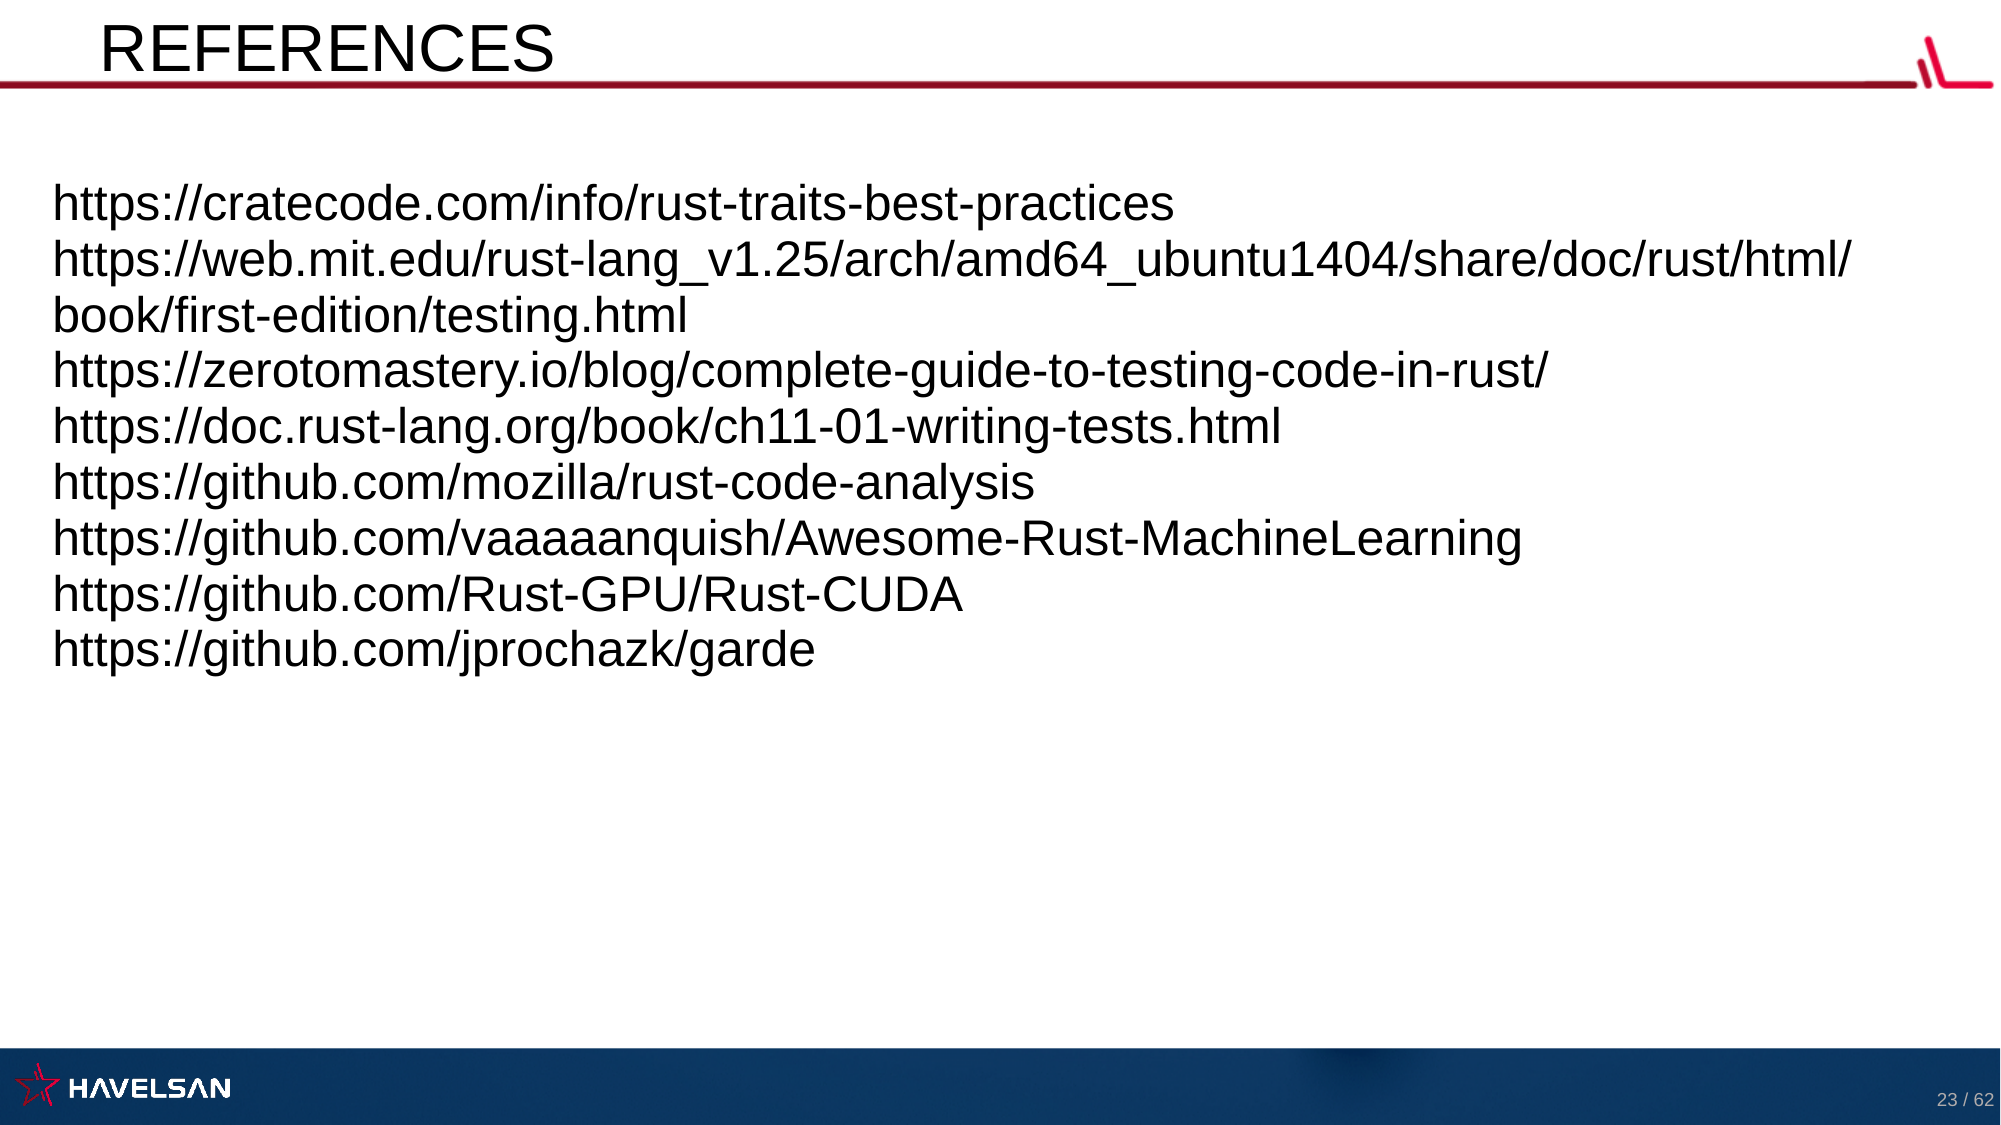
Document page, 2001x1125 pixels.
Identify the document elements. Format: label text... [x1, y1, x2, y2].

title REFERENCES [99, 44, 1686, 55]
picture [0, 0, 2001, 1125]
text_box https://cratecode.com/info/rust-traits-best-practices https://web.mit.edu/rust-lang_v1.25/arch/amd64_ubuntu1404/share/doc/rust/html/book/first-edition/testing.html https://zerotomastery.io/blog/complete-guide-to-testing-code-in-rust/ https://doc.rust-lang.org/book/ch11-01-writing-tests.html https://github.com/mozilla/rust-code-analysis https://github.com/vaaaaanquish/Awesome-Rust-MachineLearning https://github.com/Rust-GPU/Rust-CUDA https://github.com/jprochazk/garde [37, 168, 1951, 852]
